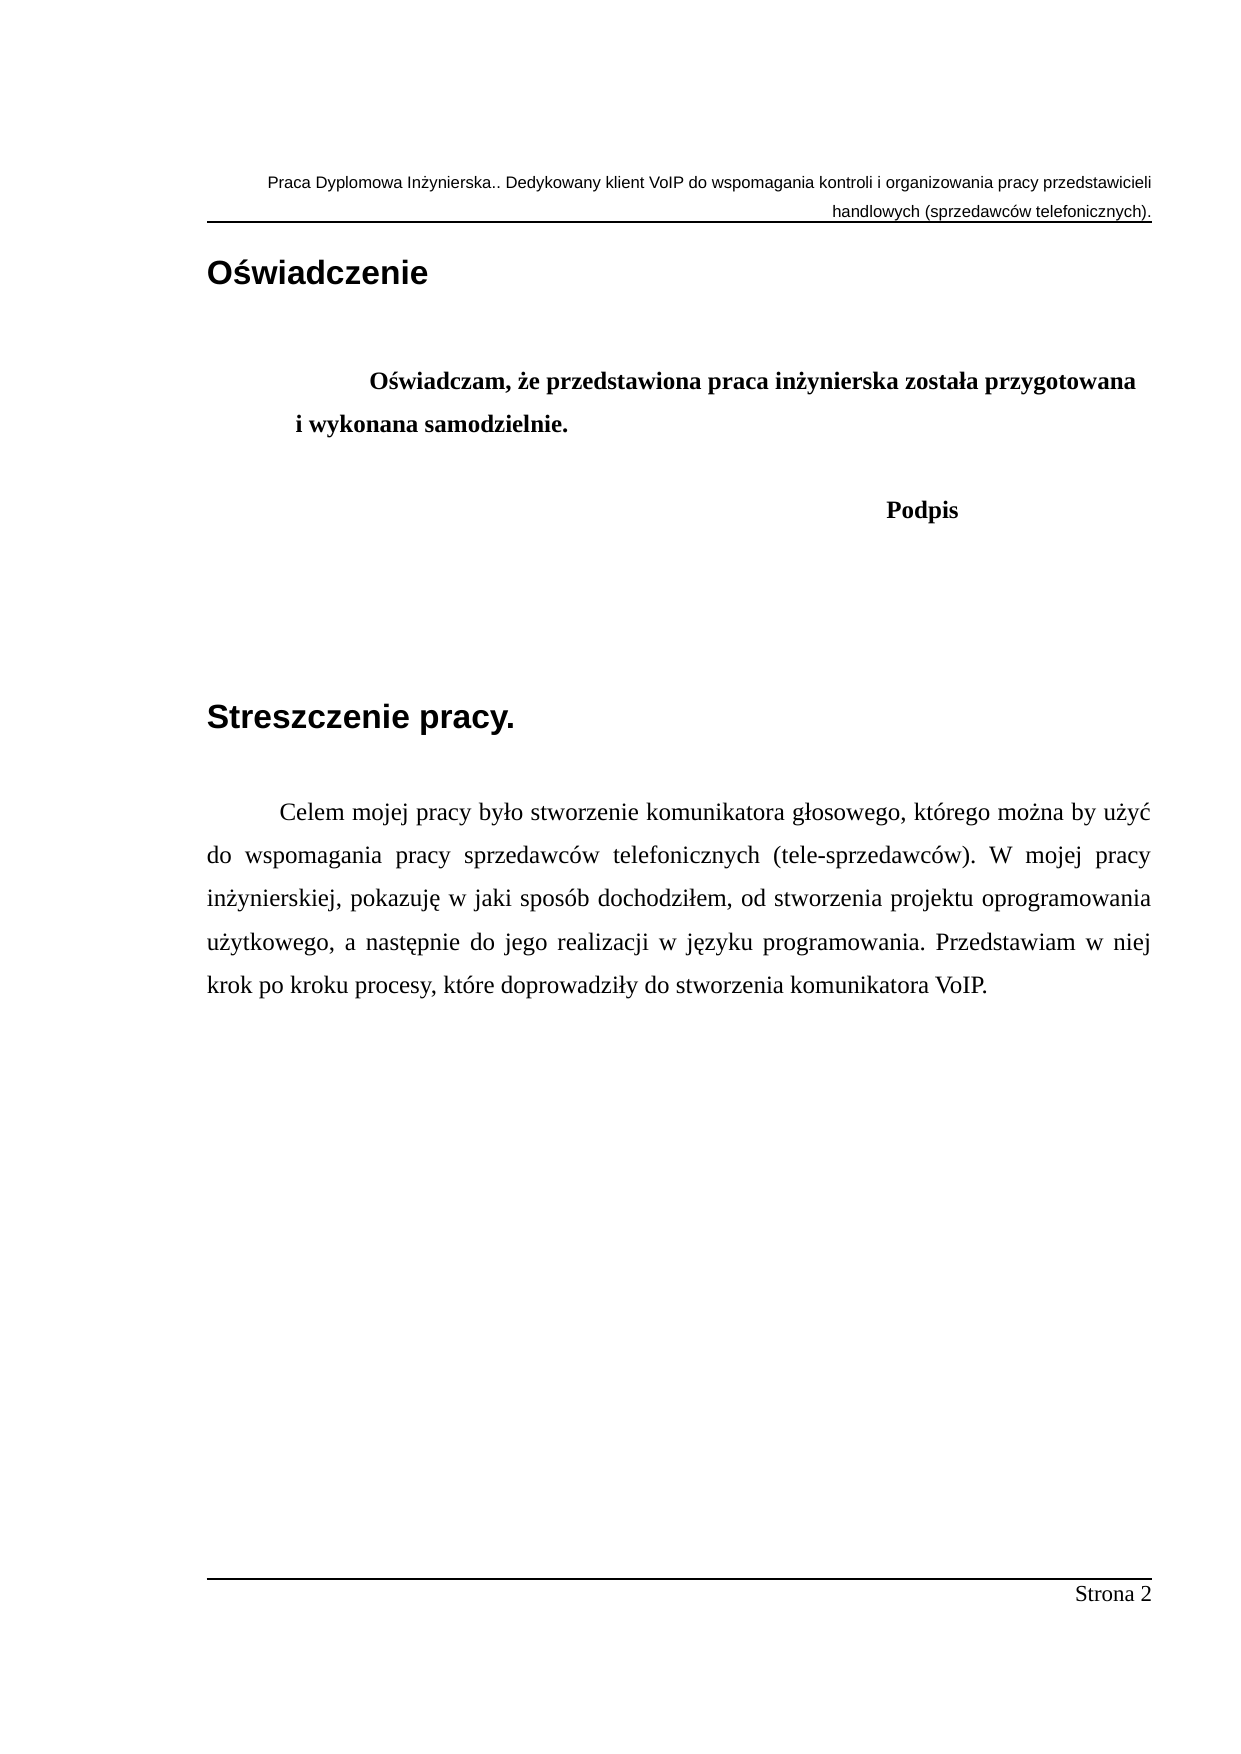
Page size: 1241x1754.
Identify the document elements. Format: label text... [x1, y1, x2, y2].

text Celem mojej pracy było stworzenie komunikatora głosowego, którego można by użyć do wspomagania pracy sprzedawców telefonicznych (tele-sprzedawców). W mojej pracy inżynierskiej, pokazuję w jaki sposób dochodziłem, od stworzenia projektu oprogramowania użytkowego, a następnie do jego realizacji w języku programowania. Przedstawiam w niej krok po kroku procesy, które doprowadziły do stworzenia komunikatora VoIP. [207, 797, 1152, 998]
text Podpis [295, 496, 1152, 524]
text Oświadczam, że przedstawiona praca inżynierska została przygotowana i wykonana samodzielnie. [295, 366, 1152, 438]
subtitle Streszczenie pracy. [207, 697, 1152, 736]
subtitle Oświadczenie [207, 253, 1152, 291]
